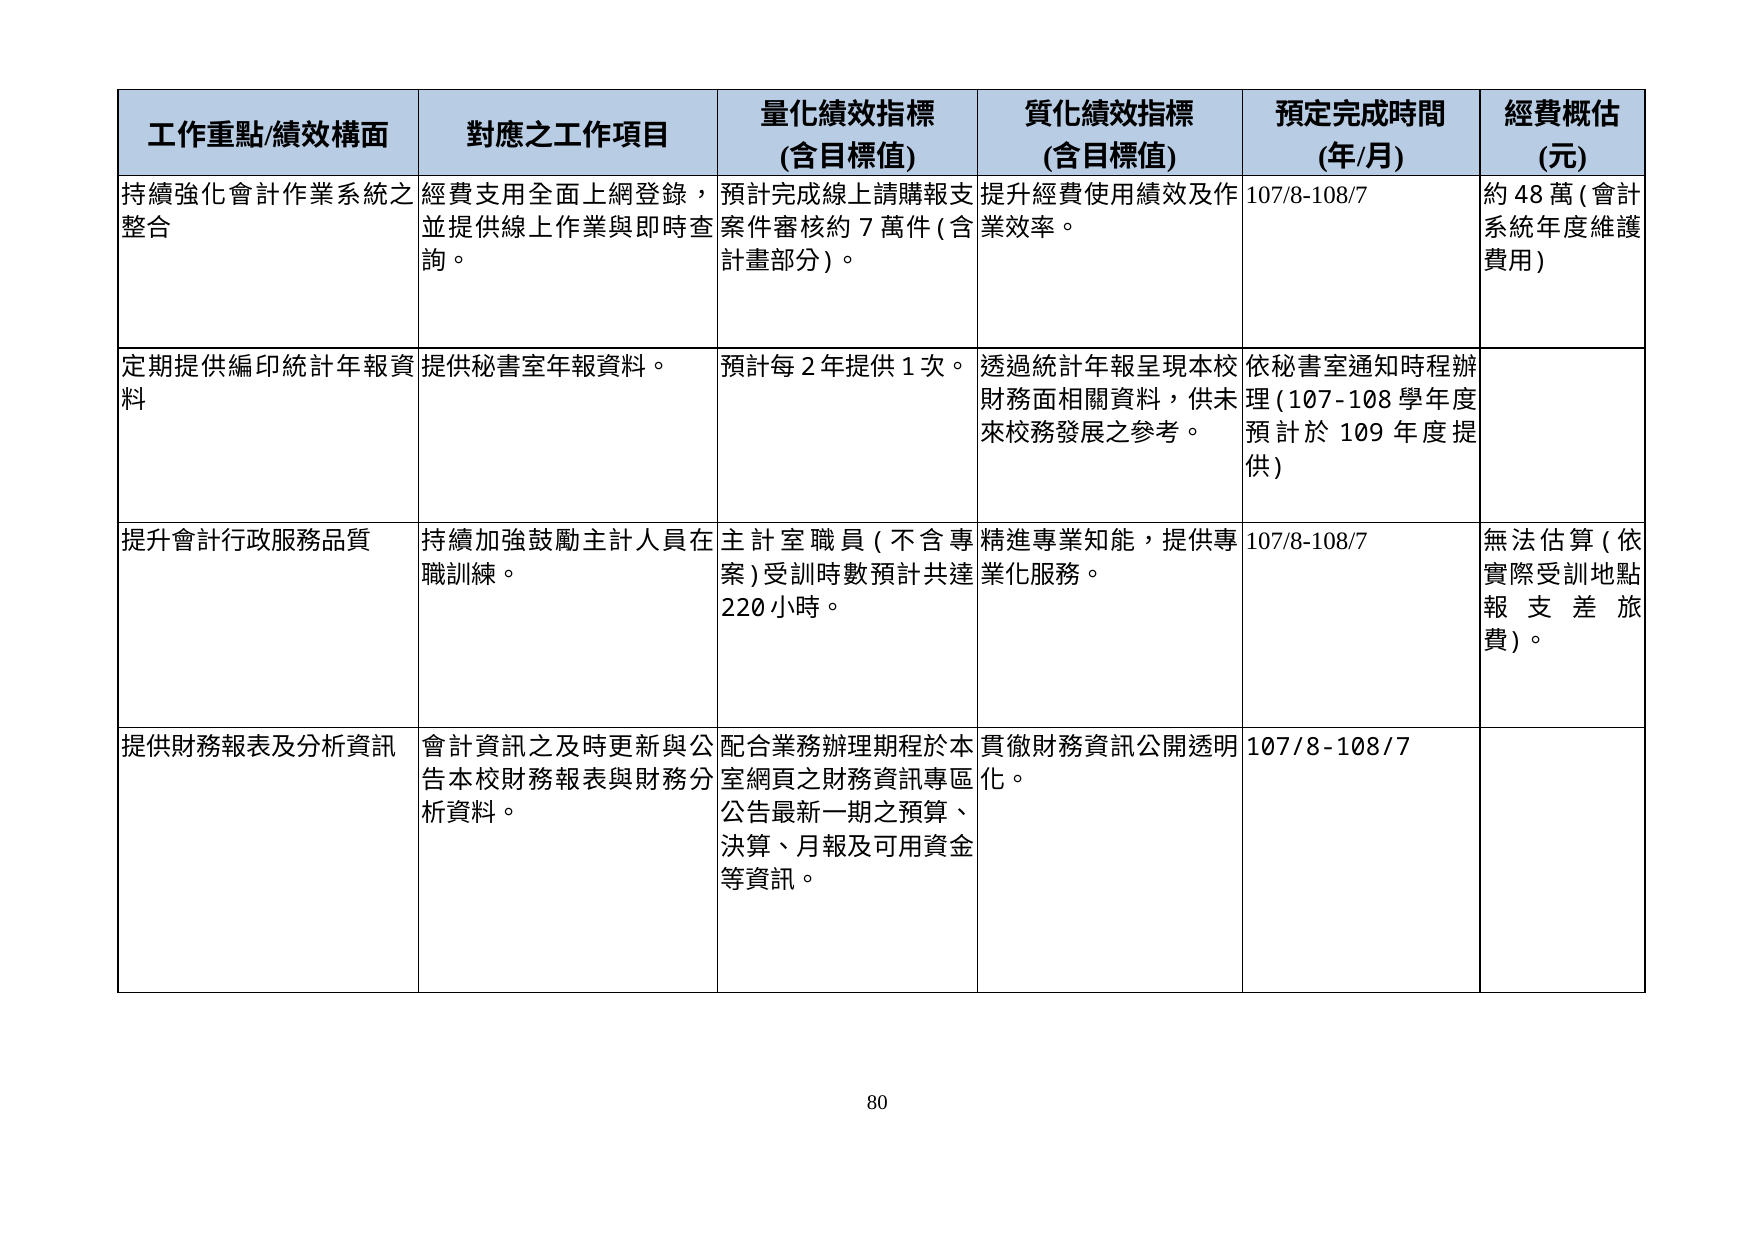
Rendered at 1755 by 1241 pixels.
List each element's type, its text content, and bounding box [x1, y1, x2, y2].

table_header 工作重點/績效構面 [119, 90, 418, 175]
table_cell 提供財務報表及分析資訊 [119, 728, 418, 991]
table_cell 依秘書室通知時程辦理(107-108學年度預計於109年度提供) [1243, 349, 1479, 522]
table_cell 提供秘書室年報資料。 [419, 349, 717, 522]
table_header 對應之工作項目 [419, 90, 717, 175]
table_cell 精進專業知能，提供專業化服務。 [978, 523, 1242, 727]
table_cell 提升會計行政服務品質 [119, 523, 418, 727]
table_cell 無法估算(依實際受訓地點報支差旅費)。 [1481, 523, 1644, 727]
table_cell 經費支用全面上網登錄，並提供線上作業與即時查詢。 [419, 176, 717, 347]
table_cell 107/8-108/7 [1243, 176, 1479, 347]
table_cell 會計資訊之及時更新與公告本校財務報表與財務分析資料。 [419, 728, 717, 991]
table_cell 107/8-108/7 [1243, 523, 1479, 727]
table_cell 107/8-108/7 [1243, 728, 1479, 991]
table_header 量化績效指標 (含目標值) [718, 90, 977, 175]
table_cell 約48萬(會計系統年度維護費用) [1481, 176, 1644, 347]
table_header 質化績效指標 (含目標值) [978, 90, 1242, 175]
table_cell 持續強化會計作業系統之整合 [119, 176, 418, 347]
table_cell [1481, 728, 1644, 991]
table_header 經費概估 (元) [1481, 90, 1644, 175]
table_cell 配合業務辦理期程於本室網頁之財務資訊專區公告最新一期之預算、決算、月報及可用資金等資訊。 [718, 728, 977, 991]
table_cell 持續加強鼓勵主計人員在職訓練。 [419, 523, 717, 727]
table_header 預定完成時間 (年/月) [1243, 90, 1479, 175]
table_cell 預計完成線上請購報支案件審核約7萬件(含計畫部分)。 [718, 176, 977, 347]
table_cell 預計每2年提供1次。 [718, 349, 977, 522]
table_cell 提升經費使用績效及作業效率。 [978, 176, 1242, 347]
table_cell 透過統計年報呈現本校財務面相關資料，供未來校務發展之參考。 [978, 349, 1242, 522]
table_cell 貫徹財務資訊公開透明化。 [978, 728, 1242, 991]
table_cell 定期提供編印統計年報資料 [119, 349, 418, 522]
table_cell [1481, 349, 1644, 522]
table_cell 主計室職員(不含專案)受訓時數預計共達220小時。 [718, 523, 977, 727]
